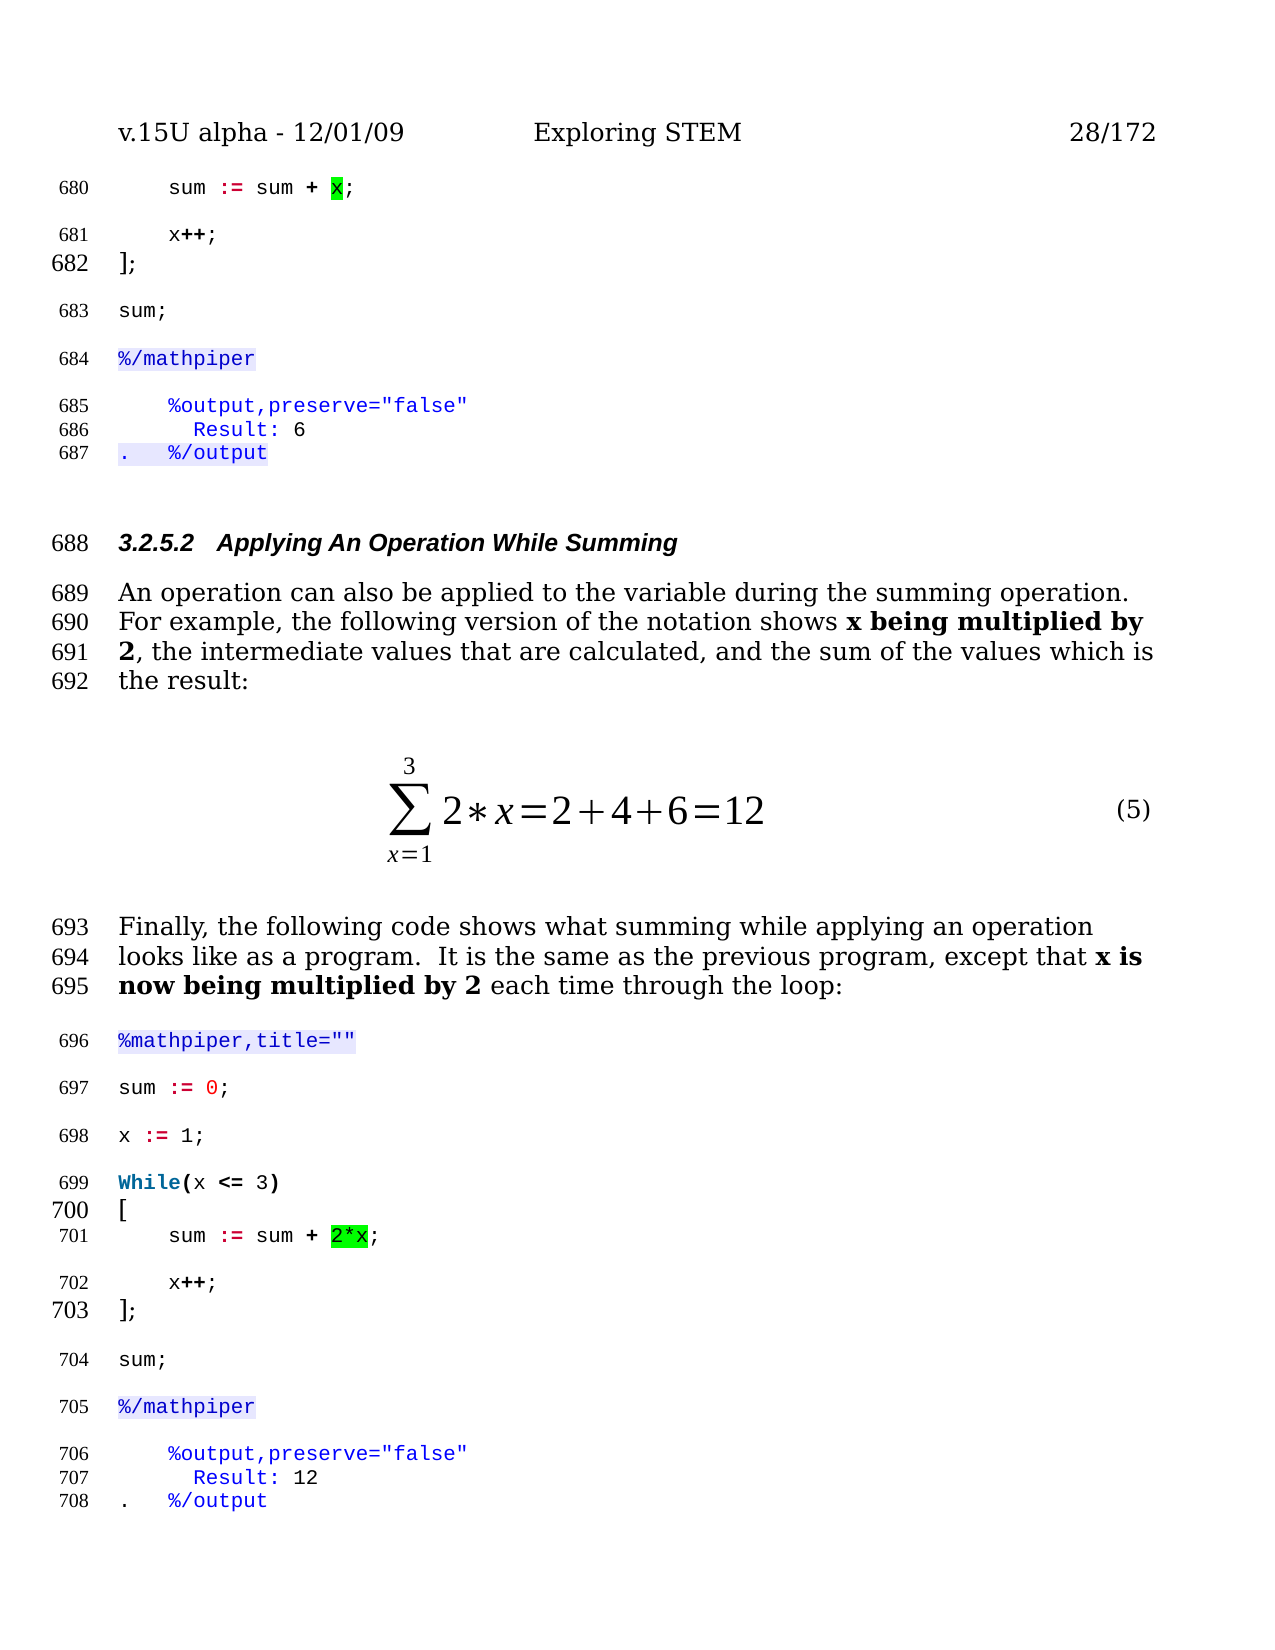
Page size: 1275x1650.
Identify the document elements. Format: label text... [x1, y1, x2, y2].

text %output,preserve="false" [118, 395, 1157, 419]
text x := 1; [118, 1125, 1157, 1148]
text . %/output [118, 1490, 1157, 1514]
text While(x <= 3) [118, 1172, 1157, 1196]
text ]; [118, 248, 1157, 277]
text x++; [118, 1272, 1157, 1296]
text sum; [118, 1348, 1157, 1372]
text Finally, the following code shows what summing while applying an operation looks like as a program. It is the same as the previous program, except that x is now being multiplied by 2 each time through the loop: [118, 912, 1157, 1000]
text sum; [118, 301, 1157, 324]
text An operation can also be applied to the variable during the summing operation. For example, the following version of the notation shows x being multiplied by 2, the intermediate values that are calculated, and the sum of the values which is the result: [118, 578, 1157, 695]
text sum := sum + x; [118, 177, 1157, 200]
text . %/output [118, 442, 1157, 466]
table_header (5) [1041, 745, 1157, 874]
text %mathpiper,title="" [118, 1030, 1157, 1054]
table_header [118, 745, 1041, 874]
text ]; [118, 1296, 1157, 1325]
text sum := sum + 2*x; [118, 1225, 1157, 1248]
text sum := 0; [118, 1077, 1157, 1101]
subtitle Applying An Operation While Summing [118, 528, 1157, 557]
text %output,preserve="false" [118, 1443, 1157, 1467]
text %/mathpiper [118, 348, 1157, 371]
text %/mathpiper [118, 1396, 1157, 1419]
text Result: 12 [118, 1467, 1157, 1490]
text Result: 6 [118, 419, 1157, 442]
text [ [118, 1196, 1157, 1225]
text x++; [118, 224, 1157, 248]
